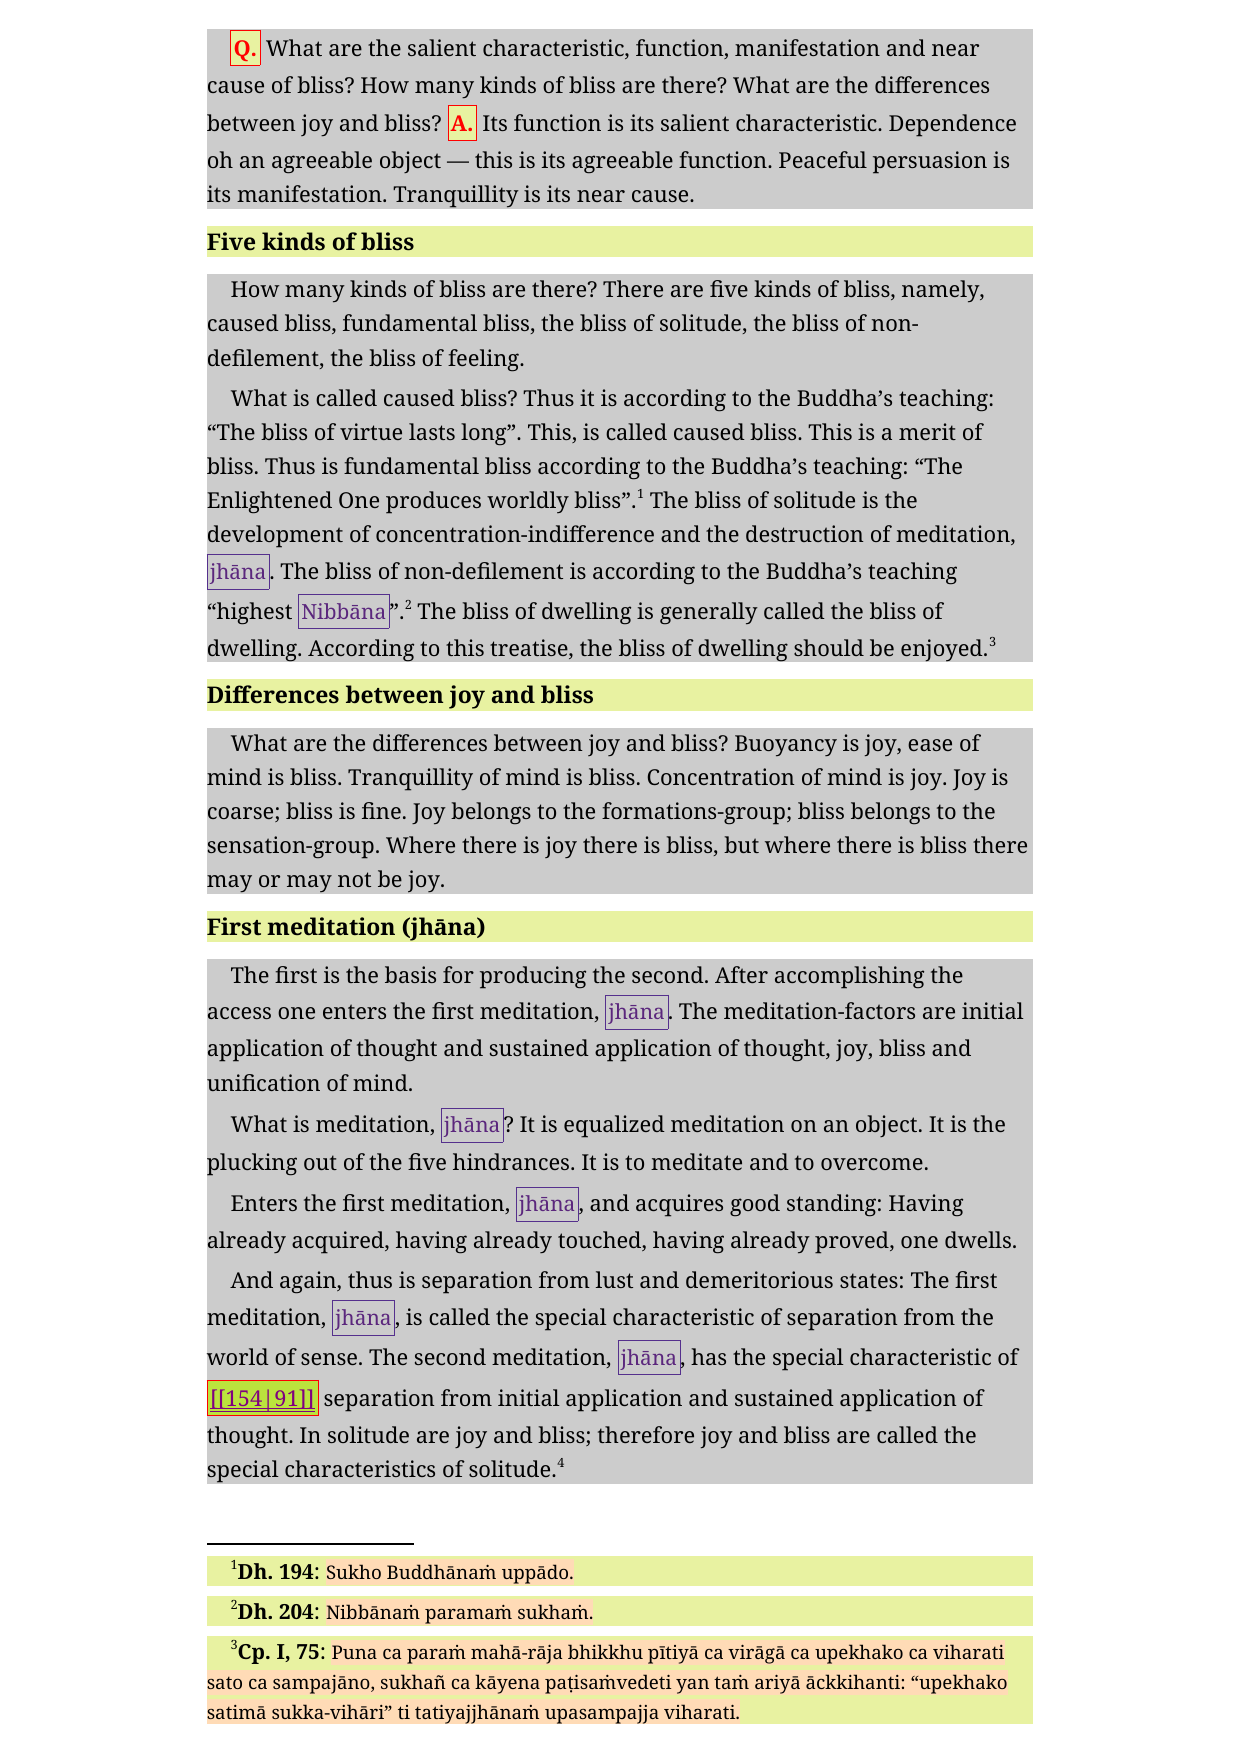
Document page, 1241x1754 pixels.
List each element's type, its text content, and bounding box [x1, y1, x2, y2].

text What is called caused bliss? Thus it is according to the Buddha’s teaching: “The bliss of virtue lasts long”. This, is called caused bliss. This is a merit of bliss. Thus is fundamental bliss according to the Buddha’s teaching: “The Enlightened One produces worldly bliss”. The bliss of solitude is the development of concentration-indifference and the destruction of meditation, jhāna. The bliss of non-defilement is according to the Buddha’s teaching “highest Nibbāna”. The bliss of dwelling is generally called the bliss of dwelling. According to this treatise, the bliss of dwelling should be enjoyed. [207, 383, 1033, 662]
text And again, thus is separation from lust and demeritorious states: The first meditation, jhāna, is called the special characteristic of separation from the world of sense. The second meditation, jhāna, has the special characteristic of [[154|91]] separation from initial application and sustained application of thought. In solitude are joy and bliss; therefore joy and bliss are called the special characteristics of solitude. [207, 1266, 1033, 1484]
text What is meditation, jhāna? It is equalized meditation on an object. It is the plucking out of the five hindrances. It is to meditate and to overcome. [207, 1108, 1033, 1176]
text The first is the basis for producing the second. After accomplishing the access one enters the first meditation, jhāna. The meditation-factors are initial application of thought and sustained application of thought, joy, bliss and unification of mind. [207, 959, 1033, 1097]
text What are the differences between joy and bliss? Buoyancy is joy, ease of mind is bliss. Tranquillity of mind is bliss. Concentration of mind is joy. Joy is coarse; bliss is fine. Joy belongs to the formations-group; bliss belongs to the sensation-group. Where there is joy there is bliss, but where there is bliss there may or may not be joy. [207, 728, 1033, 894]
text Dh. 204: Nibbānaṁ paramaṁ sukhaṁ. [207, 1596, 1033, 1626]
text Cp. I, 75: Puna ca paraṁ mahā-rāja bhikkhu pītiyā ca virāgā ca upekhako ca viharati sato ca sampajāno, sukhañ ca kāyena paṭisaṁvedeti yan taṁ ariyā āckkihanti: “upekhako satimā sukka-vihāri” ti tatiyajjhānaṁ upasampajja viharati. [207, 1636, 1033, 1724]
subtitle Five kinds of bliss [207, 226, 1033, 257]
subtitle Differences between joy and bliss [207, 679, 1033, 711]
subtitle First meditation (jhāna) [207, 911, 1033, 942]
text How many kinds of bliss are there? There are five kinds of bliss, namely, caused bliss, fundamental bliss, the bliss of solitude, the bliss of non-defilement, the bliss of feeling. [207, 274, 1033, 372]
text Q. What are the salient characteristic, function, manifestation and near cause of bliss? How many kinds of bliss are there? What are the differences between joy and bliss? A. Its function is its salient characteristic. Dependence oh an agreeable object — this is its agreeable function. Peaceful persuasion is its manifestation. Tranquillity is its near cause. [207, 29, 1033, 209]
text Enters the first meditation, jhāna, and acquires good standing: Having already acquired, having already touched, having already proved, one dwells. [207, 1187, 1033, 1255]
text Dh. 194: Sukho Buddhānaṁ uppādo. [207, 1556, 1033, 1586]
